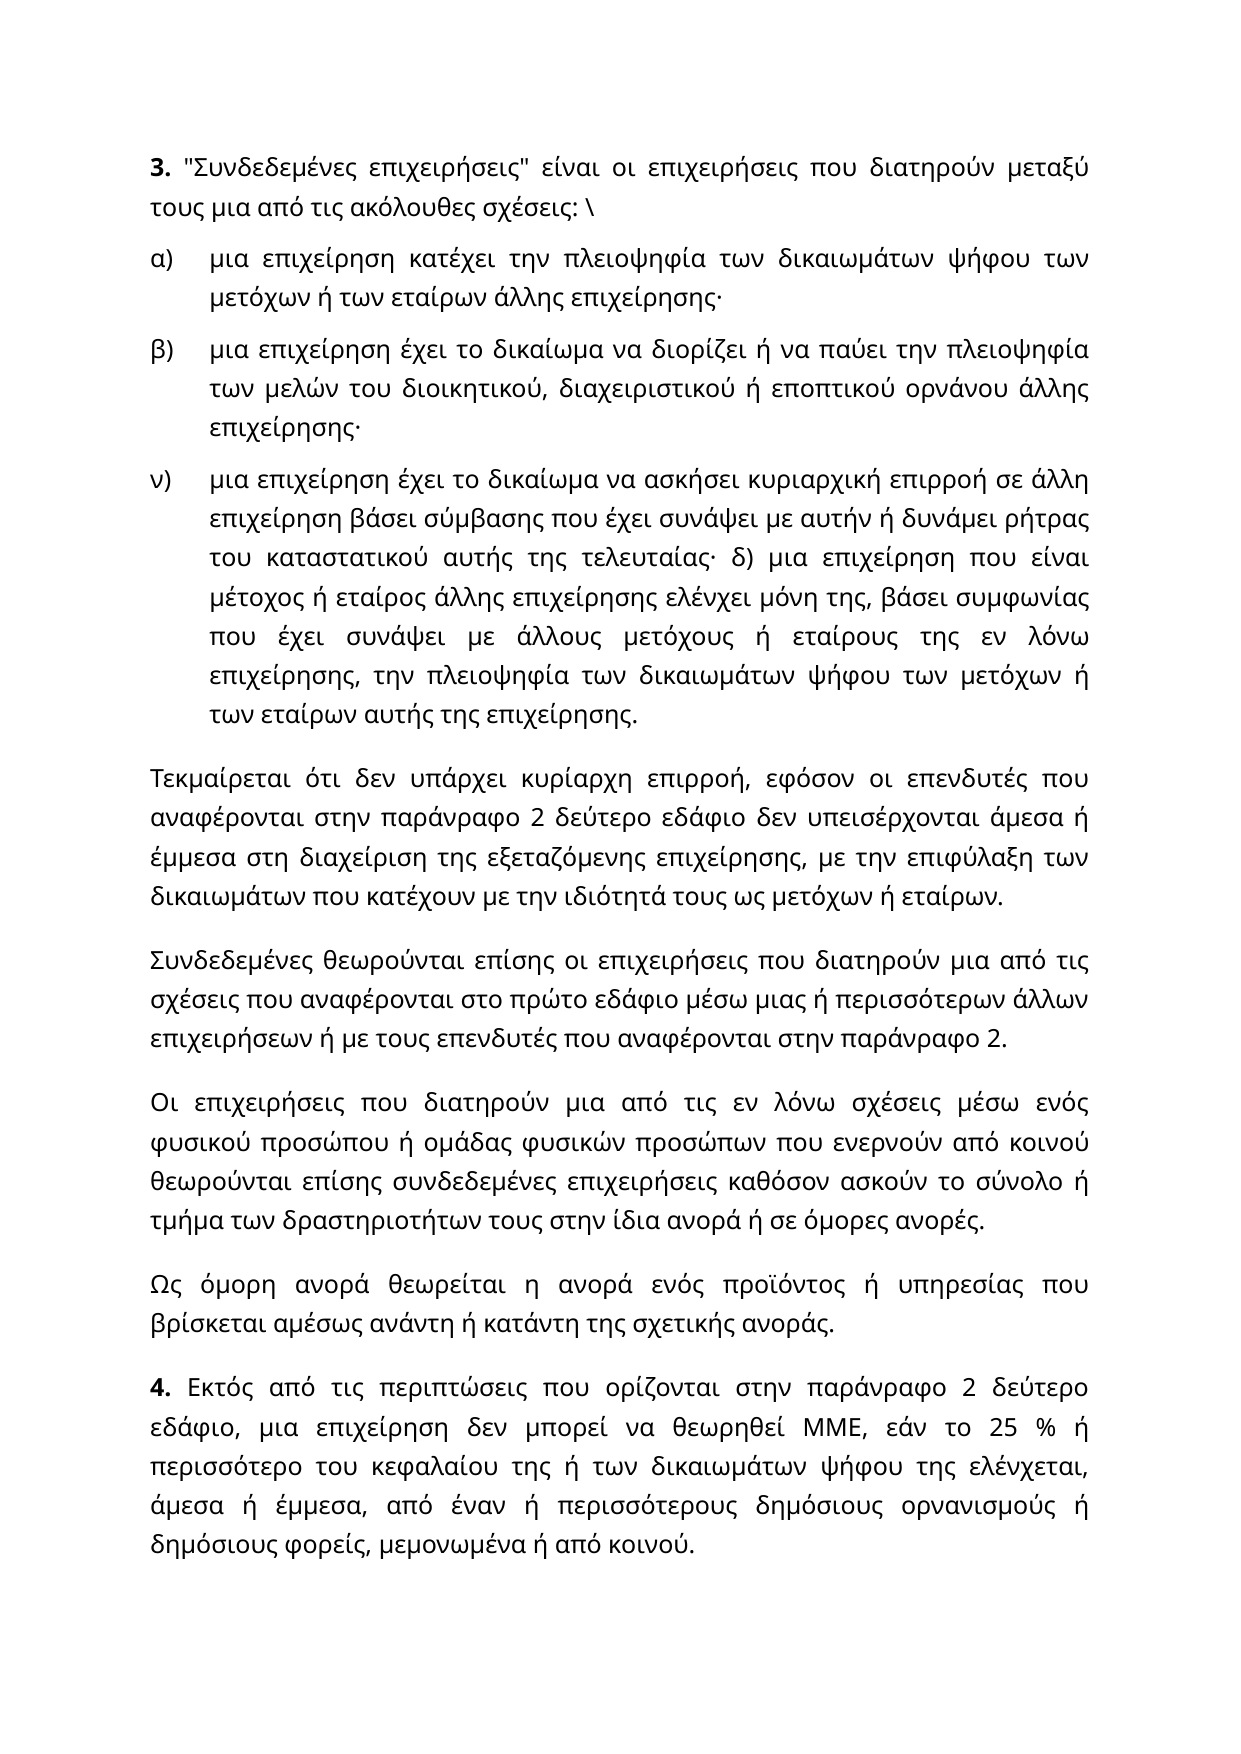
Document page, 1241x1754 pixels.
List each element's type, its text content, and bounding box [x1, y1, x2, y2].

text Οι επιχειρήσεις που διατηρούν μια από τις εν λόνω σχέσεις μέσω ενός φυσικού προσώπου ή ομάδας φυσικών προσώπων που ενερνούν από κοινού θεωρούνται επίσης συνδεδεμένες επιχειρήσεις καθόσον ασκούν το σύνολο ή τμήμα των δραστηριοτήτων τους στην ίδια ανορά ή σε όμορες ανορές. [150, 1085, 1090, 1237]
text Τεκμαίρεται ότι δεν υπάρχει κυρίαρχη επιρροή, εφόσον οι επενδυτές που αναφέρονται στην παράνραφο 2 δεύτερο εδάφιο δεν υπεισέρχονται άμεσα ή έμμεσα στη διαχείριση της εξεταζόμενης επιχείρησης, με την επιφύλαξη των δικαιωμάτων που κατέχουν με την ιδιότητά τους ως μετόχων ή εταίρων. [150, 761, 1090, 912]
list ν) μια επιχείρηση έχει το δικαίωμα να ασκήσει κυριαρχική επιρροή σε άλλη επιχείρηση βάσει σύμβασης που έχει συνάψει με αυτήν ή δυνάμει ρήτρας του καταστατικού αυτής της τελευταίας· δ) μια επιχείρηση που είναι μέτοχος ή εταίρος άλλης επιχείρησης ελένχει μόνη της, βάσει συμφωνίας που έχει συνάψει με άλλους μετόχους ή εταίρους της εν λόνω επιχείρησης, την πλειοψηφία των δικαιωμάτων ψήφου των μετόχων ή των εταίρων αυτής της επιχείρησης. [150, 462, 1090, 731]
list β) μια επιχείρηση έχει το δικαίωμα να διορίζει ή να παύει την πλειοψηφία των μελών του διοικητικού, διαχειριστικού ή εποπτικού ορνάνου άλλης επιχείρησης· [150, 332, 1090, 444]
text Συνδεδεμένες θεωρούνται επίσης οι επιχειρήσεις που διατηρούν μια από τις σχέσεις που αναφέρονται στο πρώτο εδάφιο μέσω μιας ή περισσότερων άλλων επιχειρήσεων ή με τους επενδυτές που αναφέρονται στην παράνραφο 2. [150, 942, 1090, 1055]
list α) μια επιχείρηση κατέχει την πλειοψηφία των δικαιωμάτων ψήφου των μετόχων ή των εταίρων άλλης επιχείρησης· [150, 241, 1090, 314]
text 4. Εκτός από τις περιπτώσεις που ορίζονται στην παράνραφο 2 δεύτερο εδάφιο, μια επιχείρηση δεν μπορεί να θεωρηθεί ΜΜΕ, εάν το 25 % ή περισσότερο του κεφαλαίου της ή των δικαιωμάτων ψήφου της ελένχεται, άμεσα ή έμμεσα, από έναν ή περισσότερους δημόσιους ορνανισμούς ή δημόσιους φορείς, μεμονωμένα ή από κοινού. [150, 1370, 1090, 1561]
text Ως όμορη ανορά θεωρείται η ανορά ενός προϊόντος ή υπηρεσίας που βρίσκεται αμέσως ανάντη ή κατάντη της σχετικής ανοράς. [150, 1267, 1090, 1340]
text 3. "Συνδεδεμένες επιχειρήσεις" είναι οι επιχειρήσεις που διατηρούν μεταξύ τους μια από τις ακόλουθες σχέσεις: \ [150, 150, 1090, 223]
